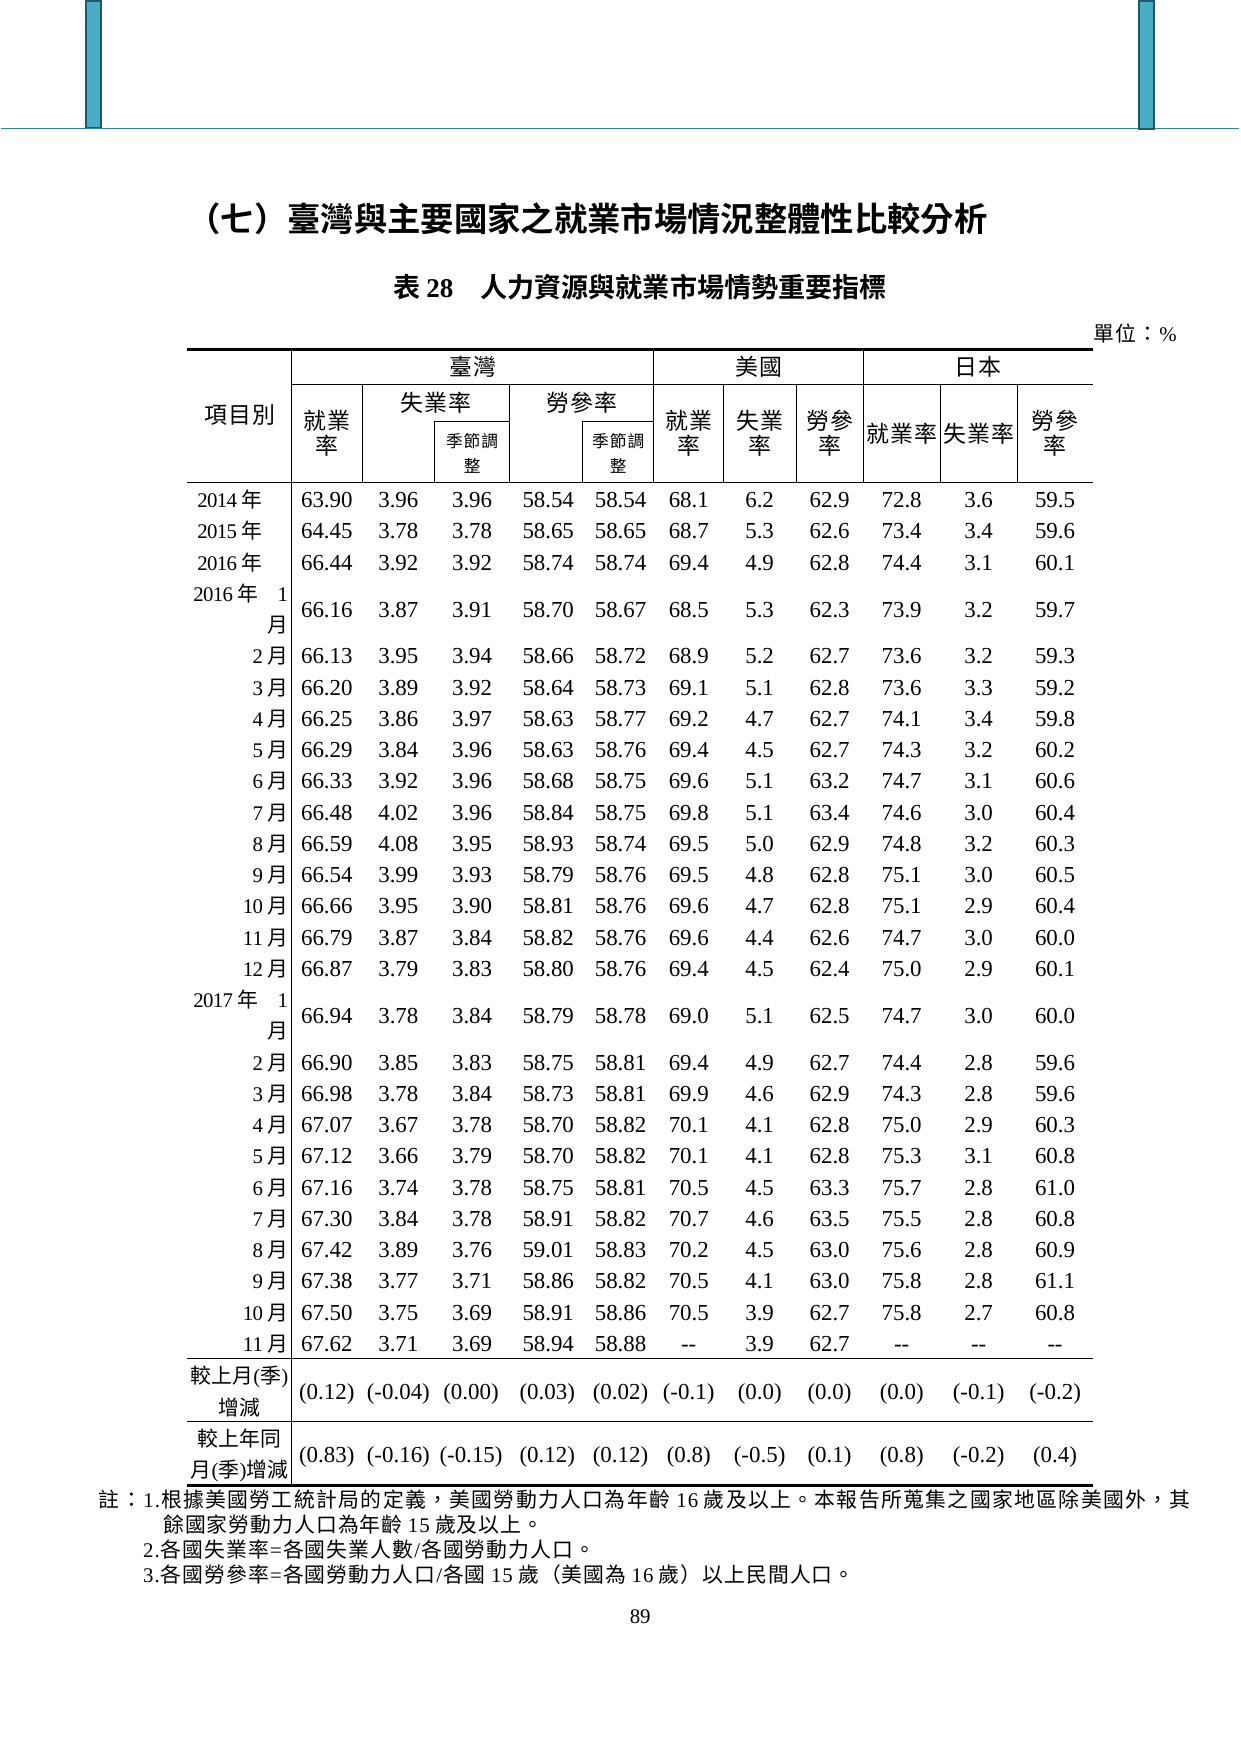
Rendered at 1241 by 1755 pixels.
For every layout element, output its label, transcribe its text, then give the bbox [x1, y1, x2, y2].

table_cell 58.76 [587, 733, 654, 764]
table_cell 62.8 [796, 858, 863, 889]
table_cell (-0.5) [723, 1422, 796, 1484]
table_cell 5.3 [723, 576, 796, 639]
table_cell 66.33 [292, 764, 362, 795]
table_cell 58.74 [587, 545, 654, 576]
table_cell 3.75 [362, 1295, 434, 1326]
table_cell 69.9 [654, 1076, 723, 1108]
table_cell 3月 [187, 1076, 291, 1108]
table_cell 58.54 [587, 483, 654, 514]
table_cell 69.8 [654, 795, 723, 826]
table_cell 75.5 [863, 1201, 940, 1233]
table_cell 58.73 [587, 670, 654, 701]
table_cell 4.8 [723, 858, 796, 889]
table_cell 58.75 [509, 1045, 587, 1076]
table_cell 3.4 [940, 514, 1017, 545]
table_cell 58.81 [587, 1045, 654, 1076]
table_cell 62.3 [796, 576, 863, 639]
table_cell 58.79 [509, 858, 587, 889]
table_cell 4.1 [723, 1264, 796, 1295]
table_cell 75.3 [863, 1139, 940, 1170]
table_cell 69.2 [654, 701, 723, 733]
table_cell 4.9 [723, 1045, 796, 1076]
table_cell 74.4 [863, 1045, 940, 1076]
table_cell 64.45 [292, 514, 362, 545]
table_cell 68.9 [654, 639, 723, 670]
table_cell 3.91 [435, 576, 509, 639]
table_cell (0.1) [796, 1422, 863, 1484]
table_cell 4.1 [723, 1108, 796, 1139]
table_cell 75.8 [863, 1295, 940, 1326]
table_cell 58.82 [509, 920, 587, 951]
table_cell 61.1 [1017, 1264, 1093, 1295]
table_cell 勞參率 [1018, 385, 1093, 482]
table_cell 60.6 [1017, 764, 1093, 795]
table_cell 3.95 [362, 889, 434, 920]
table_cell 58.76 [587, 920, 654, 951]
table_cell 58.79 [509, 983, 587, 1045]
table_cell 58.86 [587, 1295, 654, 1326]
table_cell 60.0 [1017, 920, 1093, 951]
table_cell (0.00) [435, 1359, 507, 1421]
table_cell [510, 421, 582, 482]
table_cell 4.5 [723, 1170, 796, 1201]
table_cell 3.1 [940, 545, 1017, 576]
table_cell 58.91 [509, 1201, 587, 1233]
table_cell 3.1 [940, 764, 1017, 795]
table_cell 3.92 [362, 764, 434, 795]
table_cell 3月 [187, 670, 291, 701]
table_cell 62.7 [796, 733, 863, 764]
table_cell 66.20 [292, 670, 362, 701]
table_cell 67.42 [292, 1233, 362, 1264]
table_cell (0.8) [863, 1422, 940, 1484]
table_cell 3.9 [723, 1326, 796, 1358]
table_cell 59.8 [1017, 701, 1093, 733]
table_cell 67.12 [292, 1139, 362, 1170]
table_cell 2.9 [940, 951, 1017, 983]
table_cell (-0.1) [654, 1359, 723, 1421]
table_cell 74.8 [863, 826, 940, 858]
table_cell 勞參率 [797, 385, 863, 482]
table_cell 3.84 [435, 920, 509, 951]
table_cell 3.93 [435, 858, 509, 889]
table_cell (0.03) [507, 1359, 587, 1421]
table_cell (0.12) [507, 1422, 587, 1484]
table_cell 62.8 [796, 545, 863, 576]
table_cell 2.8 [940, 1264, 1017, 1295]
table_cell (0.02) [587, 1359, 654, 1421]
table_cell 66.29 [292, 733, 362, 764]
table_cell 67.16 [292, 1170, 362, 1201]
text 單位：% [187, 317, 1176, 348]
table_cell 66.16 [292, 576, 362, 639]
table_cell 4.6 [723, 1076, 796, 1108]
table_cell 4.08 [362, 826, 434, 858]
table_cell 66.98 [292, 1076, 362, 1108]
table_cell 58.74 [587, 826, 654, 858]
table_cell 3.89 [362, 670, 434, 701]
table_cell 58.76 [587, 889, 654, 920]
table_cell 59.01 [509, 1233, 587, 1264]
table_cell 62.9 [796, 483, 863, 514]
table_cell 60.5 [1017, 858, 1093, 889]
table_cell 69.4 [654, 545, 723, 576]
table_cell 3.6 [940, 483, 1017, 514]
table_cell 5.3 [723, 514, 796, 545]
table_cell 2月 [187, 639, 291, 670]
table_cell [363, 421, 434, 482]
table_cell 74.3 [863, 1076, 940, 1108]
table_cell (-0.16) [362, 1422, 434, 1484]
table_cell 66.13 [292, 639, 362, 670]
table_cell 66.90 [292, 1045, 362, 1076]
table_cell 3.2 [940, 826, 1017, 858]
table_cell 58.76 [587, 951, 654, 983]
table_cell 58.94 [509, 1326, 587, 1358]
table_cell 60.1 [1017, 545, 1093, 576]
table_cell 60.1 [1017, 951, 1093, 983]
table_cell 58.65 [509, 514, 587, 545]
table_cell 58.83 [587, 1233, 654, 1264]
table_cell 6月 [187, 1170, 291, 1201]
table_cell 58.75 [587, 764, 654, 795]
table_cell 62.7 [796, 701, 863, 733]
table_cell 66.25 [292, 701, 362, 733]
table_cell 3.2 [940, 576, 1017, 639]
table_cell 70.5 [654, 1264, 723, 1295]
table_cell 66.44 [292, 545, 362, 576]
table_cell 74.7 [863, 764, 940, 795]
table_cell 3.86 [362, 701, 434, 733]
table_cell 就業率 [864, 385, 940, 482]
table_cell 62.9 [796, 826, 863, 858]
table_cell 3.84 [435, 983, 509, 1045]
table_cell 3.0 [940, 858, 1017, 889]
table_cell 10月 [187, 1295, 291, 1326]
table_cell 58.93 [509, 826, 587, 858]
table_cell 3.78 [435, 1108, 509, 1139]
table_cell 58.81 [587, 1170, 654, 1201]
table_cell 73.4 [863, 514, 940, 545]
table_cell -- [940, 1326, 1017, 1358]
table_cell 3.96 [435, 764, 509, 795]
table_cell 70.1 [654, 1139, 723, 1170]
table_cell 3.2 [940, 639, 1017, 670]
table_cell 4.02 [362, 795, 434, 826]
table_cell 73.6 [863, 670, 940, 701]
table_cell 2014年 [187, 483, 291, 514]
table_cell 58.76 [587, 858, 654, 889]
table_header 日本 [864, 351, 1093, 384]
table_cell 失業率 [941, 385, 1017, 482]
table_cell 59.6 [1017, 1045, 1093, 1076]
table_cell 3.0 [940, 920, 1017, 951]
table_cell 4月 [187, 701, 291, 733]
table_cell 74.4 [863, 545, 940, 576]
table_cell 3.96 [435, 733, 509, 764]
table_cell 58.75 [587, 795, 654, 826]
table_cell (0.12) [587, 1422, 654, 1484]
table_cell 3.92 [362, 545, 434, 576]
table_cell 69.5 [654, 826, 723, 858]
table_cell 70.7 [654, 1201, 723, 1233]
table_cell (0.8) [654, 1422, 723, 1484]
table_cell 70.5 [654, 1295, 723, 1326]
table_cell 2015年 [187, 514, 291, 545]
table_cell 59.3 [1017, 639, 1093, 670]
table_cell 6月 [187, 764, 291, 795]
table_cell 2.8 [940, 1233, 1017, 1264]
table_cell 67.38 [292, 1264, 362, 1295]
table_cell 68.5 [654, 576, 723, 639]
table_cell 3.99 [362, 858, 434, 889]
table_cell 63.2 [796, 764, 863, 795]
table_cell 4.5 [723, 1233, 796, 1264]
table_cell 60.9 [1017, 1233, 1093, 1264]
table_cell -- [654, 1326, 723, 1358]
table_cell 63.4 [796, 795, 863, 826]
table_cell 66.59 [292, 826, 362, 858]
table_cell (0.4) [1017, 1422, 1093, 1484]
table_cell 58.77 [587, 701, 654, 733]
table_cell 4月 [187, 1108, 291, 1139]
table_cell 3.71 [362, 1326, 434, 1358]
table_cell 70.1 [654, 1108, 723, 1139]
table_cell 2016年 [187, 545, 291, 576]
table_cell 74.1 [863, 701, 940, 733]
table_cell 3.1 [940, 1139, 1017, 1170]
table_cell 69.4 [654, 951, 723, 983]
table_cell 3.0 [940, 983, 1017, 1045]
table_cell 58.82 [587, 1139, 654, 1170]
table_cell 70.2 [654, 1233, 723, 1264]
table_cell 3.9 [723, 1295, 796, 1326]
table_cell 58.82 [587, 1264, 654, 1295]
table_cell 就業率 [292, 385, 362, 482]
table_cell 69.6 [654, 920, 723, 951]
table_cell (0.0) [863, 1359, 940, 1421]
table_cell 60.3 [1017, 1108, 1093, 1139]
table_cell 4.6 [723, 1201, 796, 1233]
table_cell 3.79 [362, 951, 434, 983]
table_cell 3.78 [435, 1201, 509, 1233]
table_cell 58.72 [587, 639, 654, 670]
table_cell -- [863, 1326, 940, 1358]
table_cell 73.6 [863, 639, 940, 670]
table_cell 4.4 [723, 920, 796, 951]
table_cell 3.96 [435, 795, 509, 826]
table_cell 59.6 [1017, 1076, 1093, 1108]
table_cell 2.8 [940, 1201, 1017, 1233]
table_cell 59.5 [1017, 483, 1093, 514]
table_cell 62.7 [796, 1326, 863, 1358]
table_cell (-0.15) [435, 1422, 507, 1484]
table_cell 3.2 [940, 733, 1017, 764]
table_cell 75.1 [863, 889, 940, 920]
table_cell 62.8 [796, 1108, 863, 1139]
table_cell 69.6 [654, 889, 723, 920]
table_header 美國 [654, 351, 863, 384]
table_cell 75.0 [863, 951, 940, 983]
table_cell 2016年 1月 [187, 576, 291, 639]
table_cell 3.87 [362, 920, 434, 951]
table_cell 61.0 [1017, 1170, 1093, 1201]
table_cell 2.8 [940, 1045, 1017, 1076]
table_cell 60.8 [1017, 1139, 1093, 1170]
text 2.各國失業率=各國失業人數/各國勞動力人口。 [143, 1537, 1240, 1562]
table_cell 66.94 [292, 983, 362, 1045]
table_cell 3.69 [435, 1326, 509, 1358]
table_cell 60.4 [1017, 795, 1093, 826]
table_cell 3.85 [362, 1045, 434, 1076]
table_cell 3.92 [435, 670, 509, 701]
text 3.各國勞參率=各國勞動力人口/各國15歲（美國為16歲）以上民間人口。 [143, 1562, 1240, 1587]
table_cell 5.1 [723, 795, 796, 826]
table_cell 58.66 [509, 639, 587, 670]
table_cell 11月 [187, 920, 291, 951]
table_cell 2.8 [940, 1076, 1017, 1108]
table_cell 62.8 [796, 889, 863, 920]
table_cell 59.2 [1017, 670, 1093, 701]
table_cell 74.7 [863, 920, 940, 951]
table_cell 3.90 [435, 889, 509, 920]
table_cell 58.75 [509, 1170, 587, 1201]
table_cell 63.0 [796, 1264, 863, 1295]
table_cell 4.5 [723, 733, 796, 764]
table_cell 2017年 1月 [187, 983, 291, 1045]
text 註：1.根據美國勞工統計局的定義，美國勞動力人口為年齡16歲及以上。本報告所蒐集之國家地區除美國外，其餘國家勞動力人口為年齡15歲及以上。 [99, 1487, 1191, 1537]
table_cell 60.8 [1017, 1201, 1093, 1233]
table_cell 3.77 [362, 1264, 434, 1295]
table_cell 69.0 [654, 983, 723, 1045]
table_cell 2月 [187, 1045, 291, 1076]
table_cell 58.81 [587, 1076, 654, 1108]
table_cell (0.83) [292, 1422, 362, 1484]
table_cell 62.5 [796, 983, 863, 1045]
table_cell 62.6 [796, 514, 863, 545]
table_cell 75.6 [863, 1233, 940, 1264]
table_cell 60.0 [1017, 983, 1093, 1045]
table_cell 69.5 [654, 858, 723, 889]
table_cell 2.9 [940, 889, 1017, 920]
table_cell 75.1 [863, 858, 940, 889]
table_cell 62.6 [796, 920, 863, 951]
table_cell 較上年同月(季)增減 [187, 1422, 291, 1484]
table_cell 70.5 [654, 1170, 723, 1201]
table_cell 3.97 [435, 701, 509, 733]
table_cell 6.2 [723, 483, 796, 514]
table_cell 3.78 [362, 983, 434, 1045]
table_cell 69.1 [654, 670, 723, 701]
table_cell 3.96 [362, 483, 434, 514]
table_cell 3.89 [362, 1233, 434, 1264]
table_cell 7月 [187, 1201, 291, 1233]
table_cell 3.95 [435, 826, 509, 858]
table_cell 67.50 [292, 1295, 362, 1326]
table_cell 66.79 [292, 920, 362, 951]
table_cell 60.4 [1017, 889, 1093, 920]
table_cell 3.71 [435, 1264, 509, 1295]
table_cell 4.7 [723, 889, 796, 920]
text （七）臺灣與主要國家之就業市場情況整體性比較分析 [187, 195, 1093, 241]
table_cell 58.84 [509, 795, 587, 826]
table_cell 58.82 [587, 1201, 654, 1233]
table_cell 較上月(季)增減 [187, 1359, 291, 1421]
table_cell 62.8 [796, 1139, 863, 1170]
text 表28 人力資源與就業市場情勢重要指標 [187, 266, 1093, 305]
table_cell 8月 [187, 1233, 291, 1264]
table_cell 72.8 [863, 483, 940, 514]
table_header 臺灣 [292, 351, 653, 384]
table_cell 3.92 [435, 545, 509, 576]
table_cell 74.3 [863, 733, 940, 764]
table_cell 3.79 [435, 1139, 509, 1170]
table_cell 62.7 [796, 639, 863, 670]
table_cell 63.0 [796, 1233, 863, 1264]
table_cell 58.82 [587, 1108, 654, 1139]
table_cell 74.7 [863, 983, 940, 1045]
table_cell 75.0 [863, 1108, 940, 1139]
table_cell 69.4 [654, 733, 723, 764]
table_cell 2.9 [940, 1108, 1017, 1139]
table_cell 63.5 [796, 1201, 863, 1233]
table_cell 3.83 [435, 1045, 509, 1076]
table_cell (0.0) [723, 1359, 796, 1421]
table_cell 69.4 [654, 1045, 723, 1076]
table_cell 3.83 [435, 951, 509, 983]
table_cell 失業率 [724, 385, 796, 482]
table_cell 5月 [187, 733, 291, 764]
table_cell 58.70 [509, 576, 587, 639]
table_cell 58.80 [509, 951, 587, 983]
table_cell 5.1 [723, 670, 796, 701]
table_cell 3.76 [435, 1233, 509, 1264]
table_cell (-0.04) [362, 1359, 434, 1421]
table_cell 10月 [187, 889, 291, 920]
table_cell 3.78 [362, 1076, 434, 1108]
table_cell 3.66 [362, 1139, 434, 1170]
table_cell 58.74 [509, 545, 587, 576]
table_cell 58.68 [509, 764, 587, 795]
table_cell 58.65 [587, 514, 654, 545]
table_cell 58.88 [587, 1326, 654, 1358]
table_cell (0.0) [796, 1359, 863, 1421]
table_cell 11月 [187, 1326, 291, 1358]
table_cell 60.2 [1017, 733, 1093, 764]
table_cell 74.6 [863, 795, 940, 826]
table_cell 3.78 [435, 1170, 509, 1201]
table_cell 66.48 [292, 795, 362, 826]
table_cell 58.70 [509, 1139, 587, 1170]
table_cell (-0.2) [940, 1422, 1017, 1484]
table_cell 7月 [187, 795, 291, 826]
table_cell 58.64 [509, 670, 587, 701]
table_cell 66.66 [292, 889, 362, 920]
table_cell 4.1 [723, 1139, 796, 1170]
table_cell 3.4 [940, 701, 1017, 733]
table_cell 67.62 [292, 1326, 362, 1358]
table_cell 60.8 [1017, 1295, 1093, 1326]
table_cell 62.7 [796, 1295, 863, 1326]
table_cell 9月 [187, 1264, 291, 1295]
table_cell 58.81 [509, 889, 587, 920]
table_cell 58.63 [509, 733, 587, 764]
table_cell 2.7 [940, 1295, 1017, 1326]
table_header 項目別 [187, 351, 291, 482]
table_cell 75.7 [863, 1170, 940, 1201]
table_cell 3.78 [362, 514, 434, 545]
table_cell 12月 [187, 951, 291, 983]
table_cell 勞參率 [510, 385, 653, 421]
table_cell 58.70 [509, 1108, 587, 1139]
table_cell 75.8 [863, 1264, 940, 1295]
table_cell 3.96 [435, 483, 509, 514]
table_cell 59.6 [1017, 514, 1093, 545]
table_cell 失業率 [363, 385, 509, 421]
table_cell 4.9 [723, 545, 796, 576]
table_cell 就業率 [654, 385, 723, 482]
table_cell (-0.2) [1017, 1359, 1093, 1421]
table_cell 4.7 [723, 701, 796, 733]
table_cell 3.0 [940, 795, 1017, 826]
table_cell 3.3 [940, 670, 1017, 701]
table_cell 68.1 [654, 483, 723, 514]
table_cell -- [1017, 1326, 1093, 1358]
table_cell 5.0 [723, 826, 796, 858]
table_cell 3.84 [362, 1201, 434, 1233]
table_cell (-0.1) [940, 1359, 1017, 1421]
table_cell 58.67 [587, 576, 654, 639]
table_cell 58.91 [509, 1295, 587, 1326]
table_cell 3.78 [435, 514, 509, 545]
table_cell 5.1 [723, 983, 796, 1045]
table_cell 3.74 [362, 1170, 434, 1201]
table_cell 62.7 [796, 1045, 863, 1076]
table_cell 62.4 [796, 951, 863, 983]
table_cell 58.54 [509, 483, 587, 514]
table_cell 9月 [187, 858, 291, 889]
table_cell (0.12) [292, 1359, 362, 1421]
table_cell 3.87 [362, 576, 434, 639]
table_cell 3.84 [362, 733, 434, 764]
table_cell 58.63 [509, 701, 587, 733]
table_cell 3.67 [362, 1108, 434, 1139]
table_cell 58.73 [509, 1076, 587, 1108]
table_cell 66.87 [292, 951, 362, 983]
table_cell 68.7 [654, 514, 723, 545]
table_cell 4.5 [723, 951, 796, 983]
table_cell 3.94 [435, 639, 509, 670]
table_cell 3.95 [362, 639, 434, 670]
table_cell 62.9 [796, 1076, 863, 1108]
table_cell 季節調整 [435, 422, 509, 482]
table_cell 5.1 [723, 764, 796, 795]
table_cell 3.69 [435, 1295, 509, 1326]
table_cell 5.2 [723, 639, 796, 670]
table_cell 67.07 [292, 1108, 362, 1139]
table_cell 62.8 [796, 670, 863, 701]
table_cell 60.3 [1017, 826, 1093, 858]
table_cell 8月 [187, 826, 291, 858]
table_cell 69.6 [654, 764, 723, 795]
table_cell 2.8 [940, 1170, 1017, 1201]
table_cell 3.84 [435, 1076, 509, 1108]
table_cell 63.90 [292, 483, 362, 514]
table_cell 59.7 [1017, 576, 1093, 639]
table_cell 73.9 [863, 576, 940, 639]
table_cell 5月 [187, 1139, 291, 1170]
table_cell 58.86 [509, 1264, 587, 1295]
table_cell 58.78 [587, 983, 654, 1045]
table_cell 季節調整 [583, 422, 653, 482]
table_cell 63.3 [796, 1170, 863, 1201]
table_cell 66.54 [292, 858, 362, 889]
table_cell 67.30 [292, 1201, 362, 1233]
